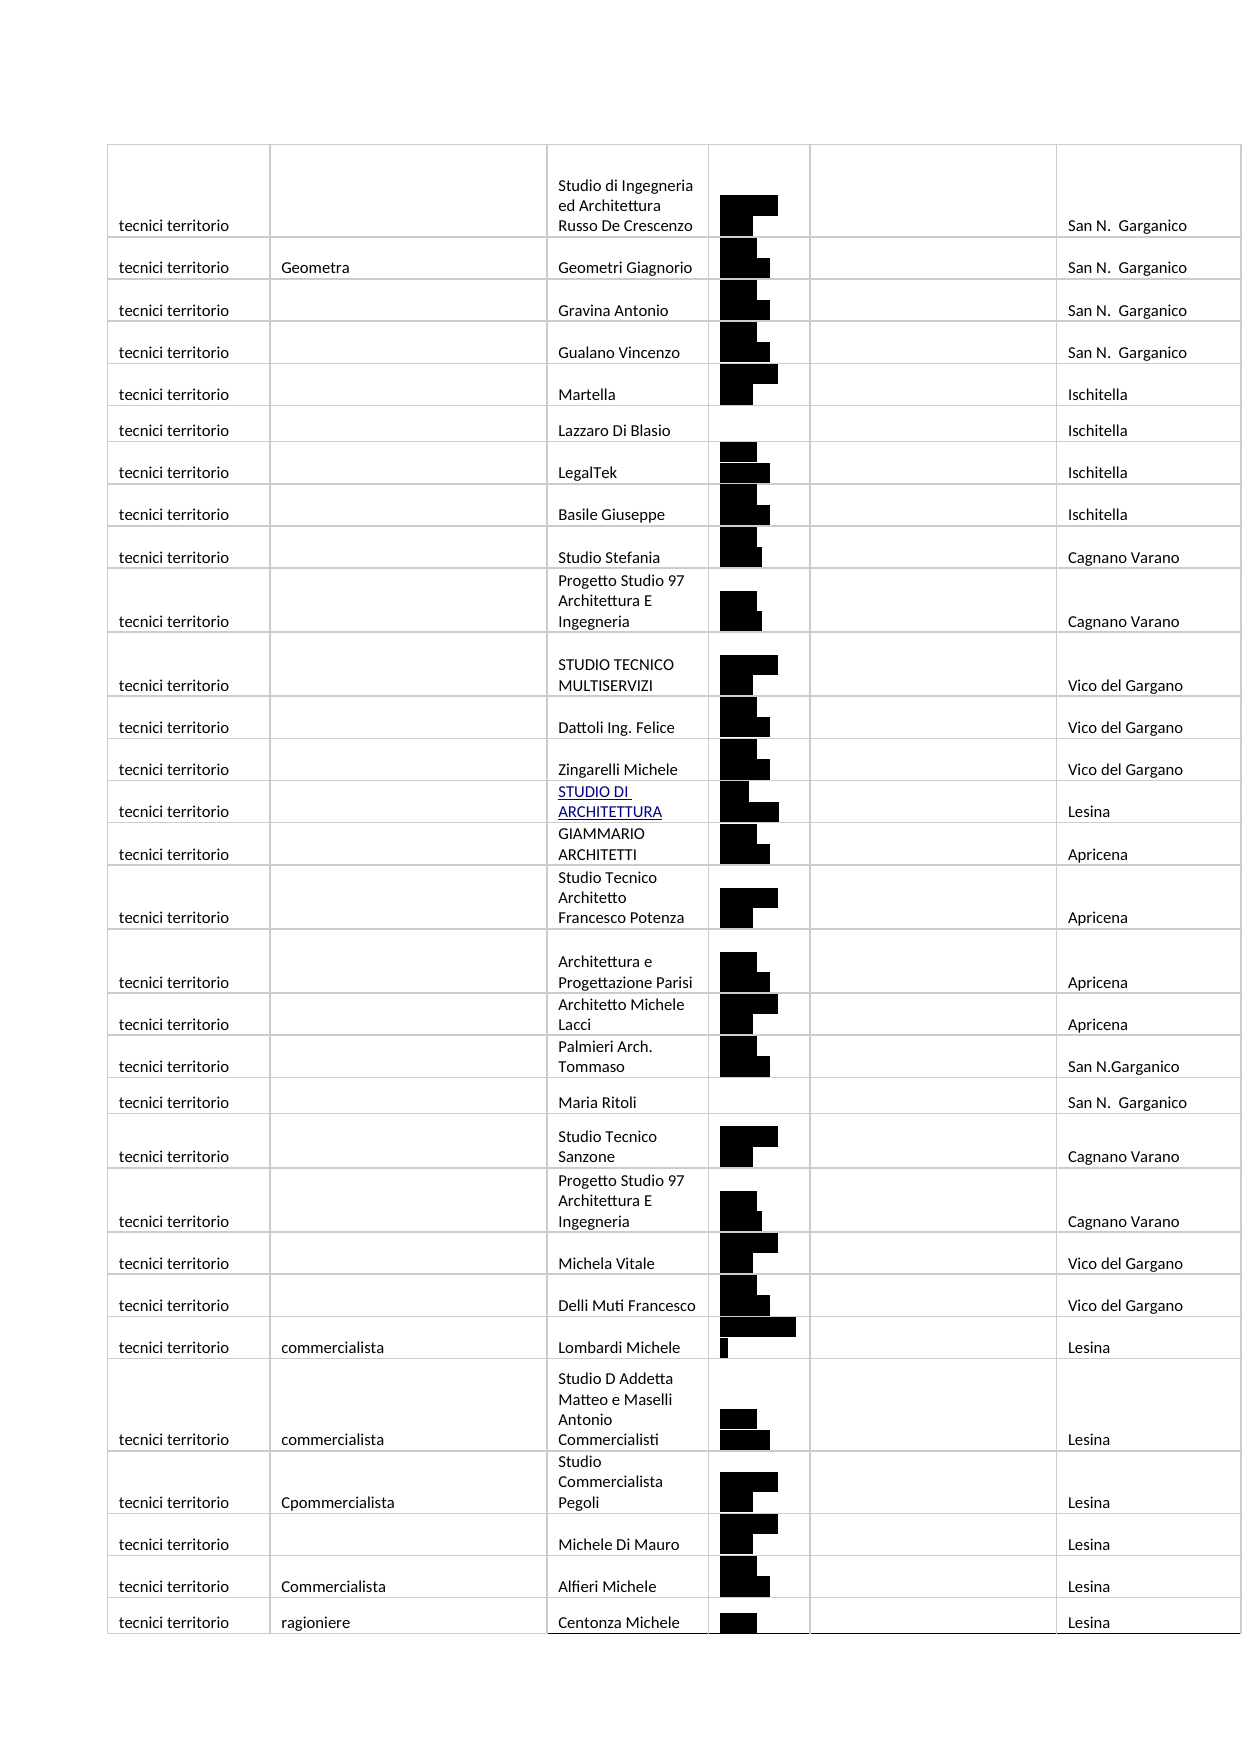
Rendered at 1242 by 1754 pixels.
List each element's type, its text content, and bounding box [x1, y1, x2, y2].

table_cell Palmieri Arch. Tommaso [548, 1036, 708, 1077]
table_cell Geometri Giagnorio [548, 238, 708, 278]
table_cell [271, 697, 546, 737]
table_cell Apricena [1057, 823, 1240, 864]
table_cell [811, 823, 1056, 864]
table_cell Martella [548, 364, 708, 405]
table_cell tecnici territorio [108, 1078, 269, 1112]
table_cell San N. Garganico [1057, 1078, 1240, 1112]
table_cell tecnici territorio [108, 1233, 269, 1273]
table_cell STUDIO TECNICO MULTISERVIZI [548, 633, 708, 695]
table_cell 0884 335425 [709, 442, 809, 483]
table_cell Cagnano Varano [1057, 1114, 1240, 1167]
table_cell Michela Vitale [548, 1233, 708, 1273]
table_cell Commercialista [271, 1556, 546, 1597]
table_cell Lazzaro Di Blasio [548, 406, 708, 441]
table_cell tecnici territorio [108, 280, 269, 320]
table_cell [811, 739, 1056, 780]
table_cell Lombardi Michele [548, 1317, 708, 1358]
table_cell tecnici territorio [108, 994, 269, 1034]
table_cell [271, 485, 546, 525]
table_cell [811, 485, 1056, 525]
table_cell tecnici territorio [108, 781, 269, 822]
table_cell Progetto Studio 97 Architettura E Ingegneria [548, 1169, 708, 1231]
table_cell [709, 406, 809, 441]
table_cell tecnici territorio [108, 1359, 269, 1450]
table_cell tecnici territorio [108, 866, 269, 928]
table_cell 349 7409015 [709, 781, 809, 822]
table_cell 0882 991971 [709, 1359, 809, 1450]
table_cell Lesina [1057, 1556, 1240, 1597]
table_cell tecnici territorio [108, 1275, 269, 1316]
table_cell [811, 1452, 1056, 1512]
table_cell 340 506 0256 [709, 1114, 809, 1167]
table_cell 0882 471271 [709, 322, 809, 362]
table_cell tecnici territorio [108, 1452, 269, 1512]
table_cell San N. Garganico [1057, 145, 1240, 236]
table_cell STUDIO DI ARCHITETTURA [548, 781, 708, 822]
table_cell [271, 145, 546, 236]
table_cell Apricena [1057, 994, 1240, 1034]
table_cell Basile Giuseppe [548, 485, 708, 525]
table_cell Cpommercialista [271, 1452, 546, 1512]
table_cell [271, 442, 546, 483]
table_cell Gravina Antonio [548, 280, 708, 320]
table_cell [811, 569, 1056, 631]
table_cell 0884 996433 [709, 485, 809, 525]
table_cell 0882 643063 [709, 930, 809, 992]
table_cell [811, 697, 1056, 737]
table_cell [271, 1036, 546, 1077]
table_cell [811, 442, 1056, 483]
table_cell [271, 930, 546, 992]
table_cell 0884 994384 [709, 1275, 809, 1316]
table_cell Michele Di Mauro [548, 1514, 708, 1554]
table_cell commercialista [271, 1359, 546, 1450]
table_cell [271, 322, 546, 362]
table_cell Dattoli Ing. Felice [548, 697, 708, 737]
table_cell [811, 1275, 1056, 1316]
table_cell Maria Ritoli [548, 1078, 708, 1112]
table_cell [811, 280, 1056, 320]
table_cell 0884 88022 [709, 527, 809, 567]
table_cell [811, 406, 1056, 441]
table_cell San N. Garganico [1057, 280, 1240, 320]
table_cell [271, 994, 546, 1034]
table_cell Delli Muti Francesco [548, 1275, 708, 1316]
table_cell tecnici territorio [108, 1556, 269, 1597]
table_cell [811, 1114, 1056, 1167]
table_cell 334 328 0141 [709, 866, 809, 928]
table_cell [811, 1556, 1056, 1597]
table_cell San N. Garganico [1057, 322, 1240, 362]
table_cell Ischitella [1057, 364, 1240, 405]
table_cell Studio di Ingegneria ed Architettura Russo De Crescenzo [548, 145, 708, 236]
table_cell Cagnano Varano [1057, 1169, 1240, 1231]
table_cell Vico del Gargano [1057, 739, 1240, 780]
table_cell Gualano Vincenzo [548, 322, 708, 362]
table_cell Ischitella [1057, 406, 1240, 441]
table_cell San N.Garganico [1057, 1036, 1240, 1077]
table_cell [271, 823, 546, 864]
table_cell tecnici territorio [108, 930, 269, 992]
table_cell LegalTek [548, 442, 708, 483]
table_cell 0882 474525 [709, 280, 809, 320]
table_cell GIAMMARIO ARCHITETTI [548, 823, 708, 864]
table_cell [811, 1598, 1056, 1633]
table_cell [271, 1233, 546, 1273]
table_cell [811, 238, 1056, 278]
table_cell Cagnano Varano [1057, 527, 1240, 567]
table_cell tecnici territorio [108, 238, 269, 278]
table_cell San N. Garganico [1057, 238, 1240, 278]
table_cell Lesina [1057, 1514, 1240, 1554]
table_cell Ischitella [1057, 442, 1240, 483]
table_cell [811, 633, 1056, 695]
table_cell [811, 781, 1056, 822]
table_cell [811, 145, 1056, 236]
table_cell Studio Tecnico Architetto Francesco Potenza [548, 866, 708, 928]
table_cell tecnici territorio [108, 527, 269, 567]
table_cell [811, 866, 1056, 928]
table_cell 349 275 0052 [709, 994, 809, 1034]
table_cell [811, 1359, 1056, 1450]
table_cell Architettura e Progettazione Parisi [548, 930, 708, 992]
table_cell Zingarelli Michele [548, 739, 708, 780]
table_cell [811, 1036, 1056, 1077]
table_cell tecnici territorio [108, 364, 269, 405]
table_cell 329 773 6968 [709, 364, 809, 405]
table_cell [271, 1078, 546, 1112]
table_cell tecnici territorio [108, 697, 269, 737]
table_cell [271, 866, 546, 928]
table_cell ragioniere [271, 1598, 546, 1633]
table_cell [271, 1514, 546, 1554]
table_cell tecnici territorio [108, 633, 269, 695]
table_cell tecnici territorio [108, 1036, 269, 1077]
table_cell 0882 643326 [709, 823, 809, 864]
table_cell 329 218 9639 [709, 1514, 809, 1554]
table_cell tecnici territorio [108, 823, 269, 864]
table_cell [271, 364, 546, 405]
table_cell tecnici territorio [108, 406, 269, 441]
table_cell tecnici territorio [108, 322, 269, 362]
table_cell [811, 527, 1056, 567]
table_cell tecnici territorio [108, 739, 269, 780]
table_cell Lesina [1057, 1359, 1240, 1450]
table_cell Cagnano Varano [1057, 569, 1240, 631]
table_cell [811, 364, 1056, 405]
table_cell Progetto Studio 97 Architettura E Ingegneria [548, 569, 708, 631]
table_cell 0882 992848 [709, 1556, 809, 1597]
table_cell Lesina [1057, 1317, 1240, 1358]
table_cell tecnici territorio [108, 1317, 269, 1358]
table_cell 339 404 7510 [709, 1452, 809, 1512]
table_cell Vico del Gargano [1057, 1233, 1240, 1273]
table_cell Centonza Michele [548, 1598, 708, 1633]
table_cell commercialista [271, 1317, 546, 1358]
table_cell Ischitella [1057, 485, 1240, 525]
table_cell Architetto Michele Lacci [548, 994, 708, 1034]
table_cell tecnici territorio [108, 145, 269, 236]
table_cell Lesina [1057, 1452, 1240, 1512]
table_cell [811, 930, 1056, 992]
table_cell Studio Tecnico Sanzone [548, 1114, 708, 1167]
table_cell Lesina [1057, 781, 1240, 822]
table_cell 3381843553 [709, 1317, 809, 1358]
table_cell [271, 1114, 546, 1167]
table_cell tecnici territorio [108, 569, 269, 631]
table_cell [811, 1233, 1056, 1273]
table_cell 0882 [709, 1598, 809, 1633]
table_cell Vico del Gargano [1057, 633, 1240, 695]
table_cell tecnici territorio [108, 1114, 269, 1167]
table_cell 0884 991416 [709, 739, 809, 780]
table_cell [709, 1078, 809, 1112]
table_cell tecnici territorio [108, 442, 269, 483]
table_cell [811, 322, 1056, 362]
table_cell [811, 1078, 1056, 1112]
table_cell 328 461 2818 [709, 633, 809, 695]
table_cell tecnici territorio [108, 1514, 269, 1554]
table_cell tecnici territorio [108, 1169, 269, 1231]
table_cell [271, 527, 546, 567]
table_cell 389 986 7996 [709, 1233, 809, 1273]
table_cell Geometra [271, 238, 546, 278]
table_cell [271, 633, 546, 695]
table_cell [271, 1169, 546, 1231]
table_cell tecnici territorio [108, 1598, 269, 1633]
table_cell Apricena [1057, 866, 1240, 928]
table_cell Studio Stefania [548, 527, 708, 567]
table_cell 320 345 3095 [709, 145, 809, 236]
table_cell Studio Commercialista Pegoli [548, 1452, 708, 1512]
table_cell 0882 475334 [709, 238, 809, 278]
table_cell [271, 1275, 546, 1316]
table_cell Vico del Gargano [1057, 697, 1240, 737]
table_cell Studio D Addetta Matteo e Maselli Antonio Commercialisti [548, 1359, 708, 1450]
table_cell 0884 993455 [709, 697, 809, 737]
table_cell [271, 280, 546, 320]
table_cell [271, 781, 546, 822]
table_cell Alfieri Michele [548, 1556, 708, 1597]
table_cell Lesina [1057, 1598, 1240, 1633]
table_cell [271, 569, 546, 631]
table_cell [271, 406, 546, 441]
table_cell Vico del Gargano [1057, 1275, 1240, 1316]
table_cell [811, 1317, 1056, 1358]
table_cell 0884 80919 [709, 569, 809, 631]
table_cell [811, 1169, 1056, 1231]
table_cell [811, 1514, 1056, 1554]
table_cell tecnici territorio [108, 485, 269, 525]
table_cell [271, 739, 546, 780]
table_cell Apricena [1057, 930, 1240, 992]
table_cell 0882 475194 [709, 1036, 809, 1077]
table_cell 0884 80919 [709, 1169, 809, 1231]
table_cell [811, 994, 1056, 1034]
